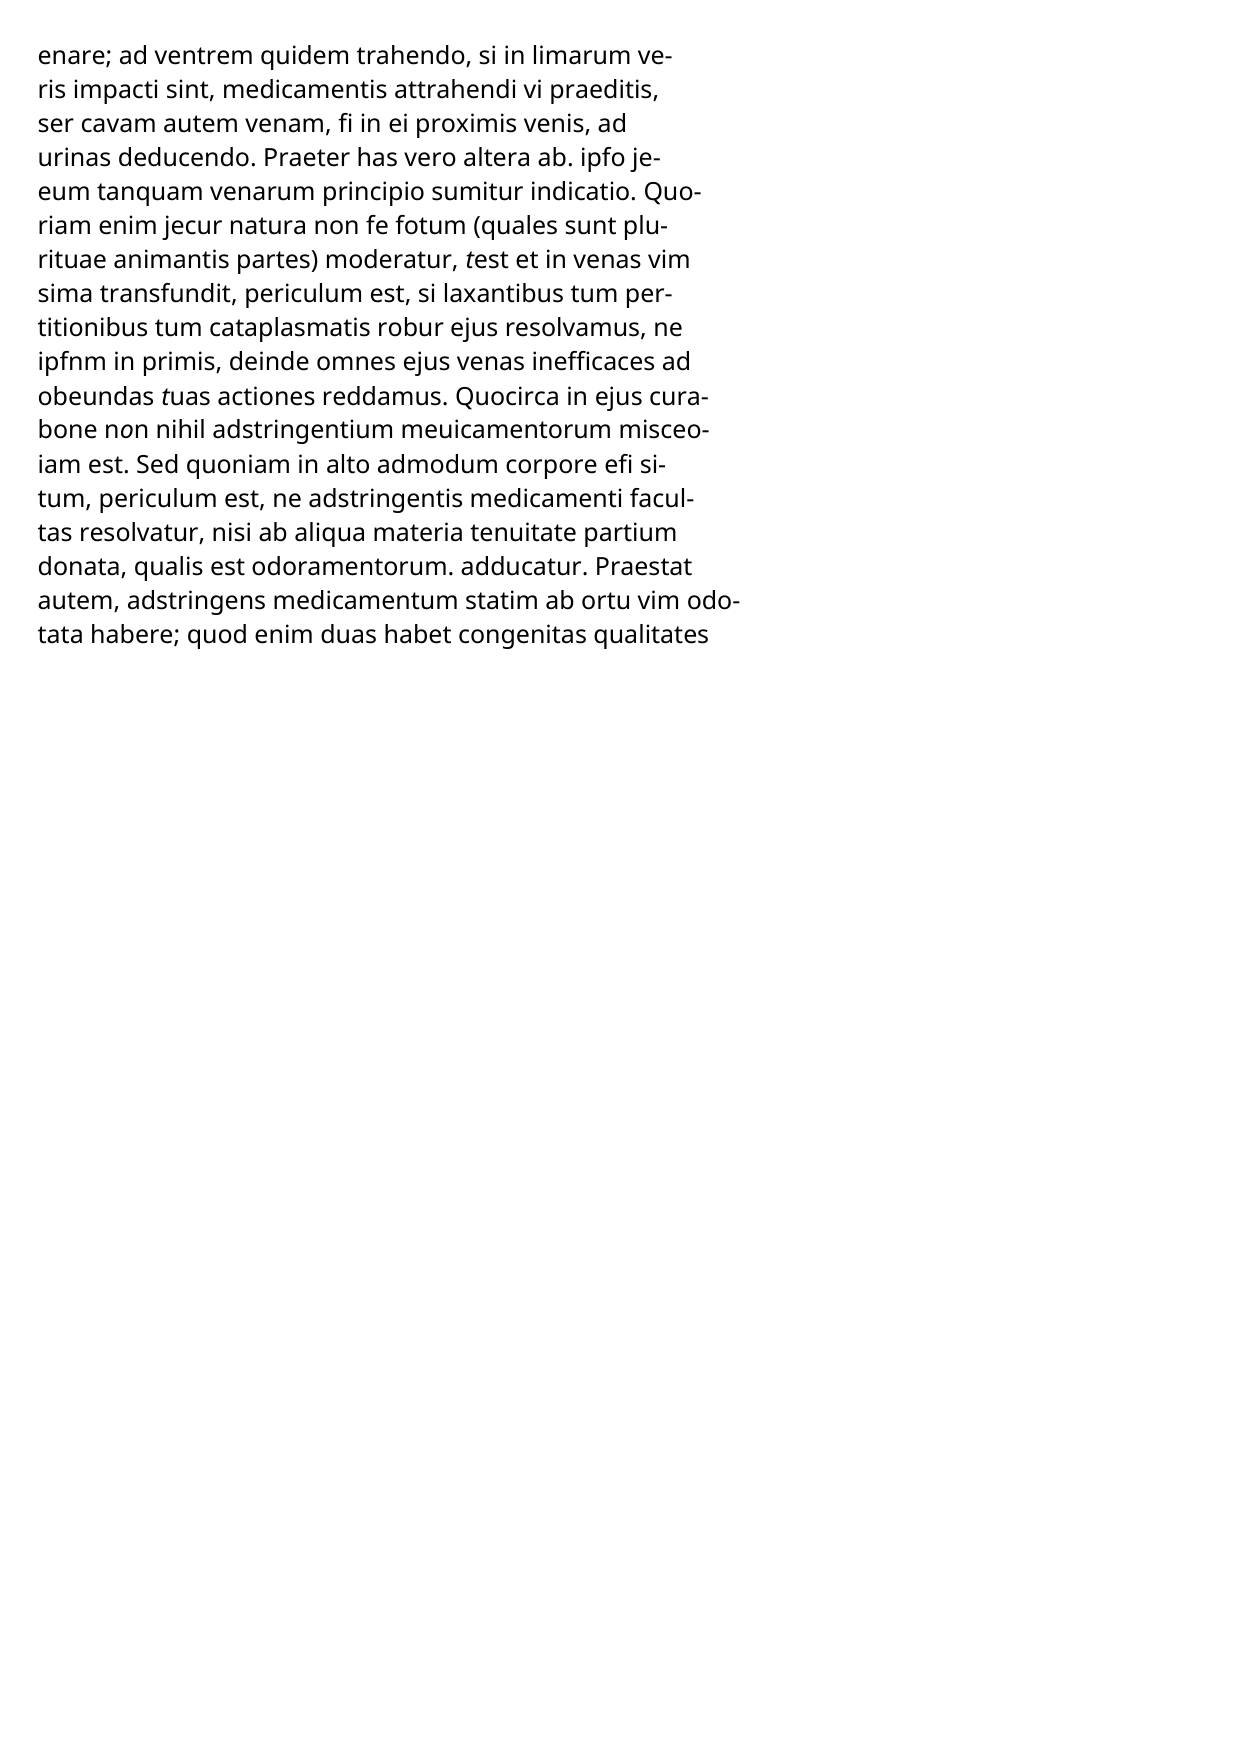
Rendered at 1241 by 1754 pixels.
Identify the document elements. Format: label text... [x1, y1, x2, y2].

text enare; ad ventrem quidem trahendo, si in limarum ve- ris impacti sint, medicamentis attrahendi vi praeditis, ser cavam autem venam, fi in ei proximis venis, ad urinas deducendo. Praeter has vero altera ab. ipfo je- eum tanquam venarum principio sumitur indicatio. Quo- riam enim jecur natura non fe fotum (quales sunt plu- rituae animantis partes) moderatur, test et in venas vim sima transfundit, periculum est, si laxantibus tum per- titionibus tum cataplasmatis robur ejus resolvamus, ne ipfnm in primis, deinde omnes ejus venas inefficaces ad obeundas tuas actiones reddamus. Quocirca in ejus cura- bone non nihil adstringentium meuicamentorum misceo- iam est. Sed quoniam in alto admodum corpore efi si- tum, periculum est, ne adstringentis medicamenti facul- tas resolvatur, nisi ab aliqua materia tenuitate partium donata, qualis est odoramentorum. adducatur. Praestat autem, adstringens medicamentum statim ab ortu vim odo- tata habere; quod enim duas habet congenitas qualitates [37, 37, 1203, 651]
